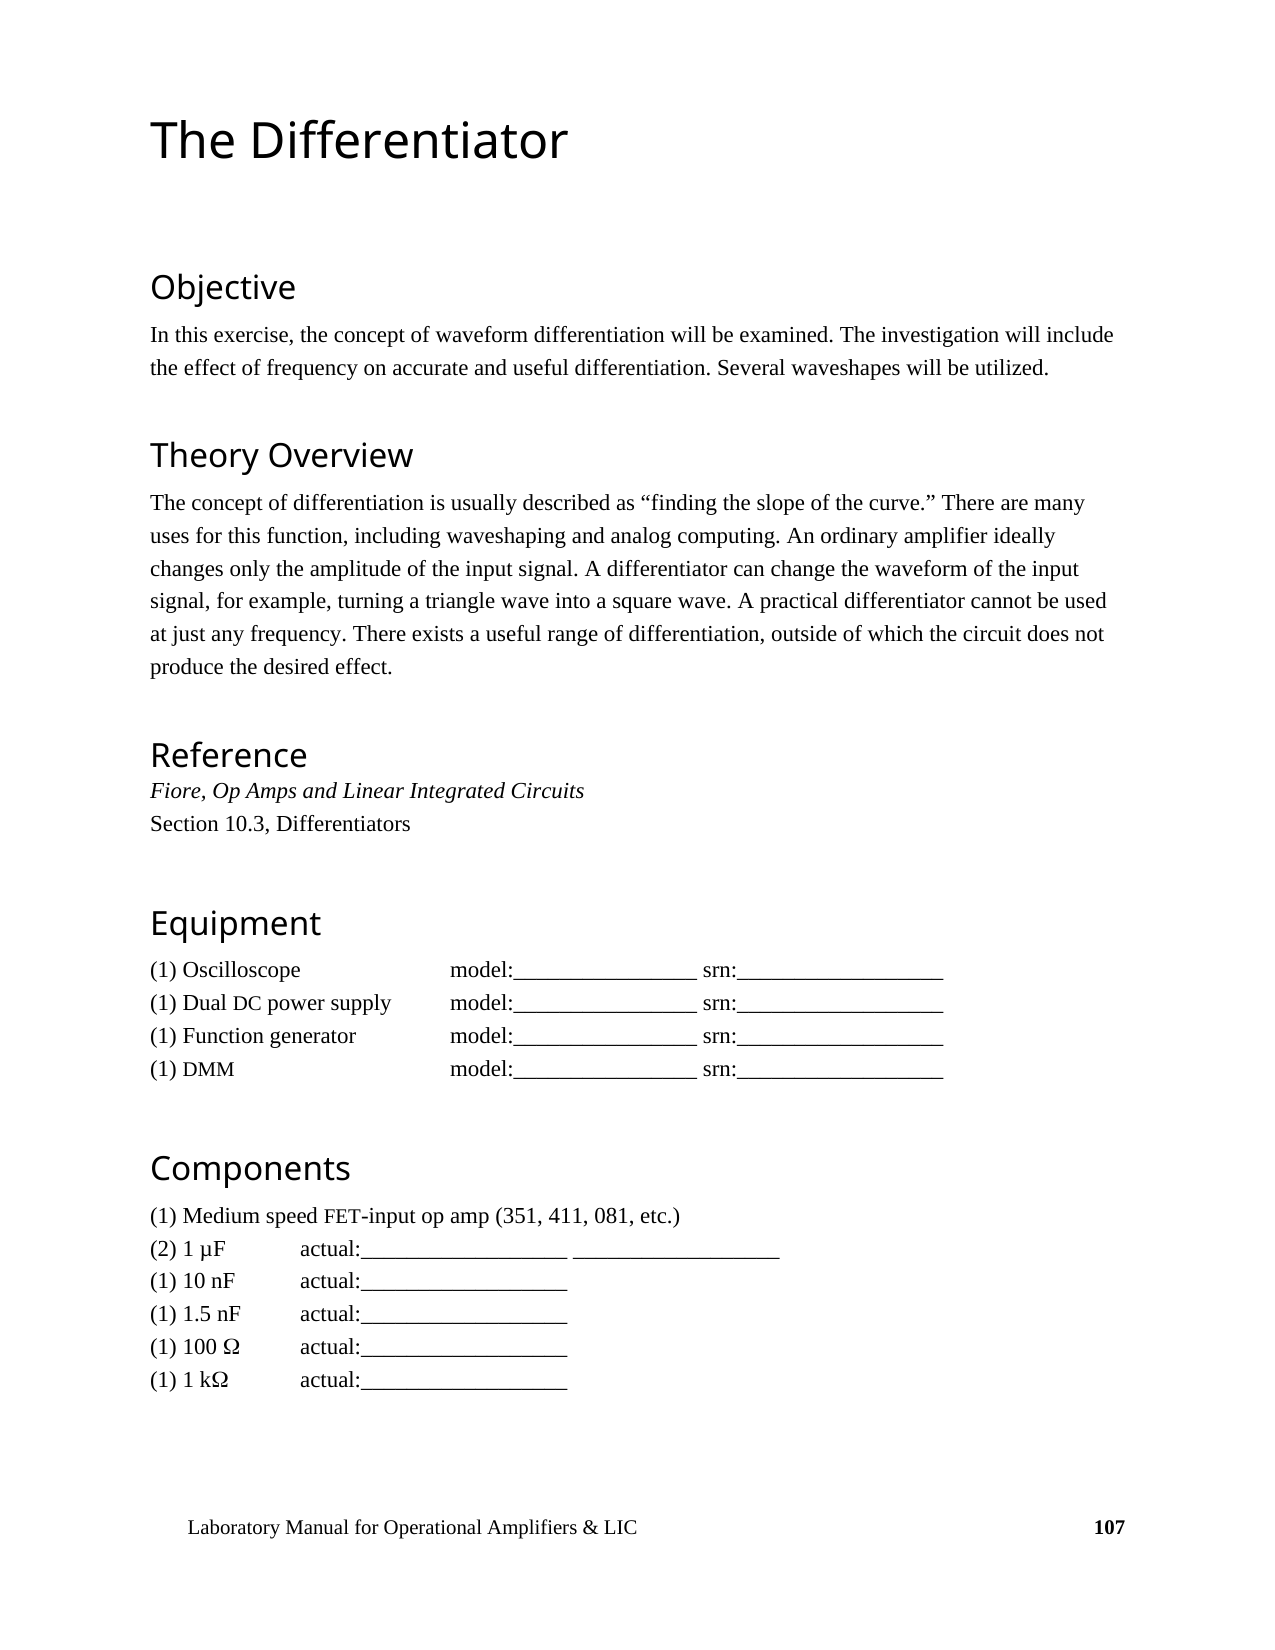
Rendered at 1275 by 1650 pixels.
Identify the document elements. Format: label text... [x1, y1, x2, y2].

text (1) DMM model:________________ srn:__________________ [150, 1055, 1125, 1082]
text (1) 100  actual:__________________ [150, 1333, 1125, 1360]
text Fiore, Op Amps and Linear Integrated Circuits [150, 777, 1125, 803]
text (1) 10 nF actual:__________________ [150, 1267, 1125, 1294]
text (1) Function generator model:________________ srn:__________________ [150, 1022, 1125, 1049]
subtitle Objective [150, 264, 1125, 309]
text (1) 1.5 nF actual:__________________ [150, 1300, 1125, 1327]
title The Differentiator [150, 105, 1125, 173]
text Components [150, 1145, 1125, 1190]
text The concept of differentiation is usually described as “finding the slope of the curve.” There are many uses for this function, including waveshaping and analog computing. An ordinary amplifier ideally changes only the amplitude of the input signal. A differentiator can change the waveform of the input signal, for example, turning a triangle wave into a square wave. A practical differentiator cannot be used at just any frequency. There exists a useful range of differentiation, outside of which the circuit does not produce the desired effect. [150, 489, 1125, 680]
text (1) Medium speed FET-input op amp (351, 411, 081, etc.) [150, 1202, 1125, 1228]
text (2) 1 µF actual:__________________ __________________ [150, 1234, 1125, 1261]
text In this exercise, the concept of waveform differentiation will be examined. The investigation will include the effect of frequency on accurate and useful differentiation. Several waveshapes will be utilized. [150, 321, 1125, 380]
text (1) Dual DC power supply model:________________ srn:__________________ [150, 989, 1125, 1016]
text (1) Oscilloscope model:________________ srn:__________________ [150, 956, 1125, 983]
subtitle Reference [150, 732, 1125, 777]
text (1) 1 k actual:__________________ [150, 1366, 1125, 1393]
subtitle Theory Overview [150, 432, 1125, 477]
text Section 10.3, Differentiators [150, 810, 1125, 836]
subtitle Equipment [150, 900, 1125, 945]
